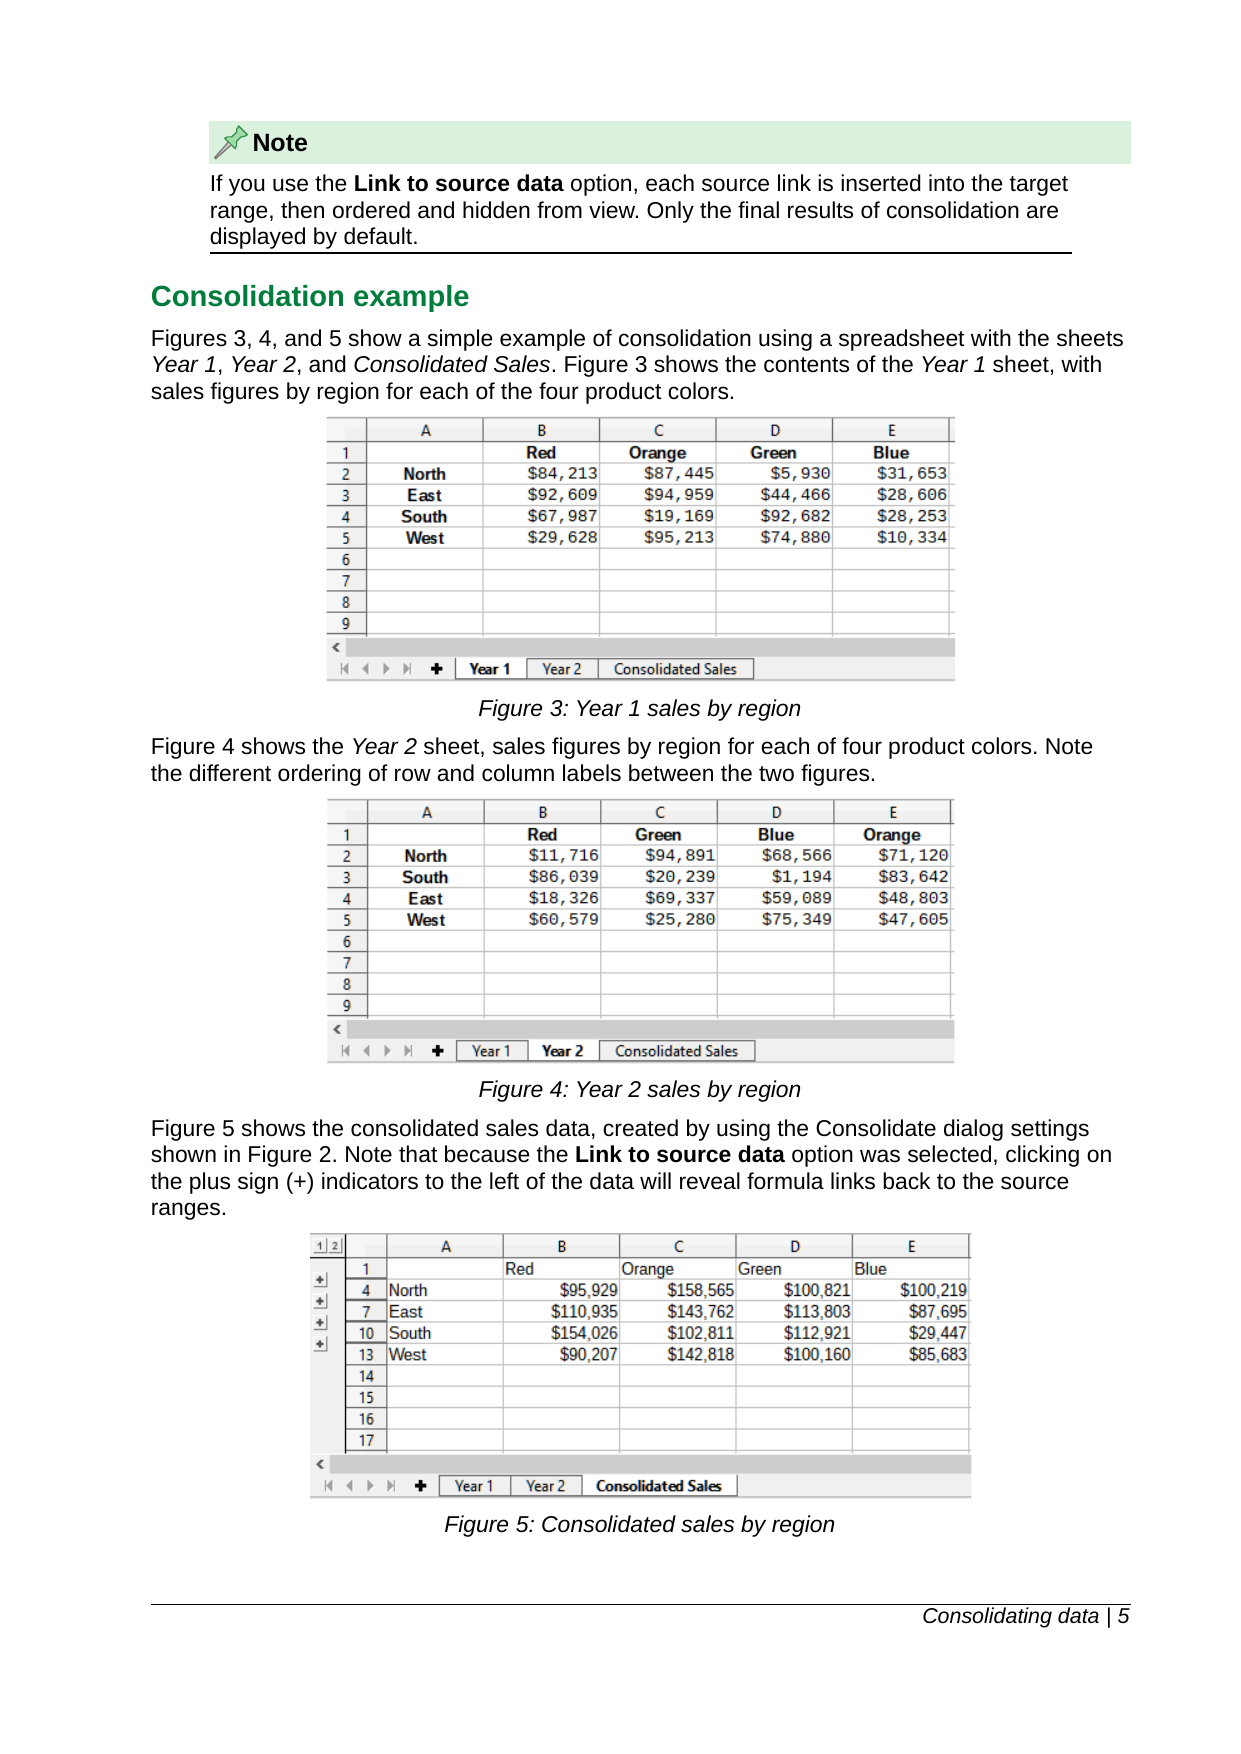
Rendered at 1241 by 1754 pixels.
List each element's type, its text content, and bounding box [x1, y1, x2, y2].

text Figures 3, 4, and 5 show a simple example of consolidation using a spreadsheet with the sheets Year 1, Year 2, and Consolidated Sales. Figure 3 shows the contents of the Year 1 sheet, with sales figures by region for each of the four product colors. [151, 325, 1131, 404]
text Figure 5: Consolidated sales by region [310, 1511, 972, 1537]
picture [310, 1233, 972, 1499]
subtitle Note [209, 121, 1131, 164]
picture [326, 416, 956, 682]
text If you use the Link to source data option, each source link is inserted into the target range, then ordered and hidden from view. Only the final results of consolidation are displayed by default. [209, 170, 1072, 254]
text Figure 5 shows the consolidated sales data, created by using the Consolidate dialog settings shown in Figure 2. Note that because the Link to source data option was selected, clicking on the plus sign (+) indicators to the left of the data will reveal formula links back to the source ranges. [151, 1115, 1131, 1221]
text Figure 4 shows the Year 2 sheet, sales figures by region for each of four product colors. Note the different ordering of row and column labels between the two figures. [151, 733, 1131, 786]
picture [327, 798, 955, 1064]
text Figure 4: Year 2 sales by region [327, 1076, 954, 1103]
subtitle Consolidation example [151, 279, 1131, 313]
text Figure 3: Year 1 sales by region [326, 694, 955, 721]
